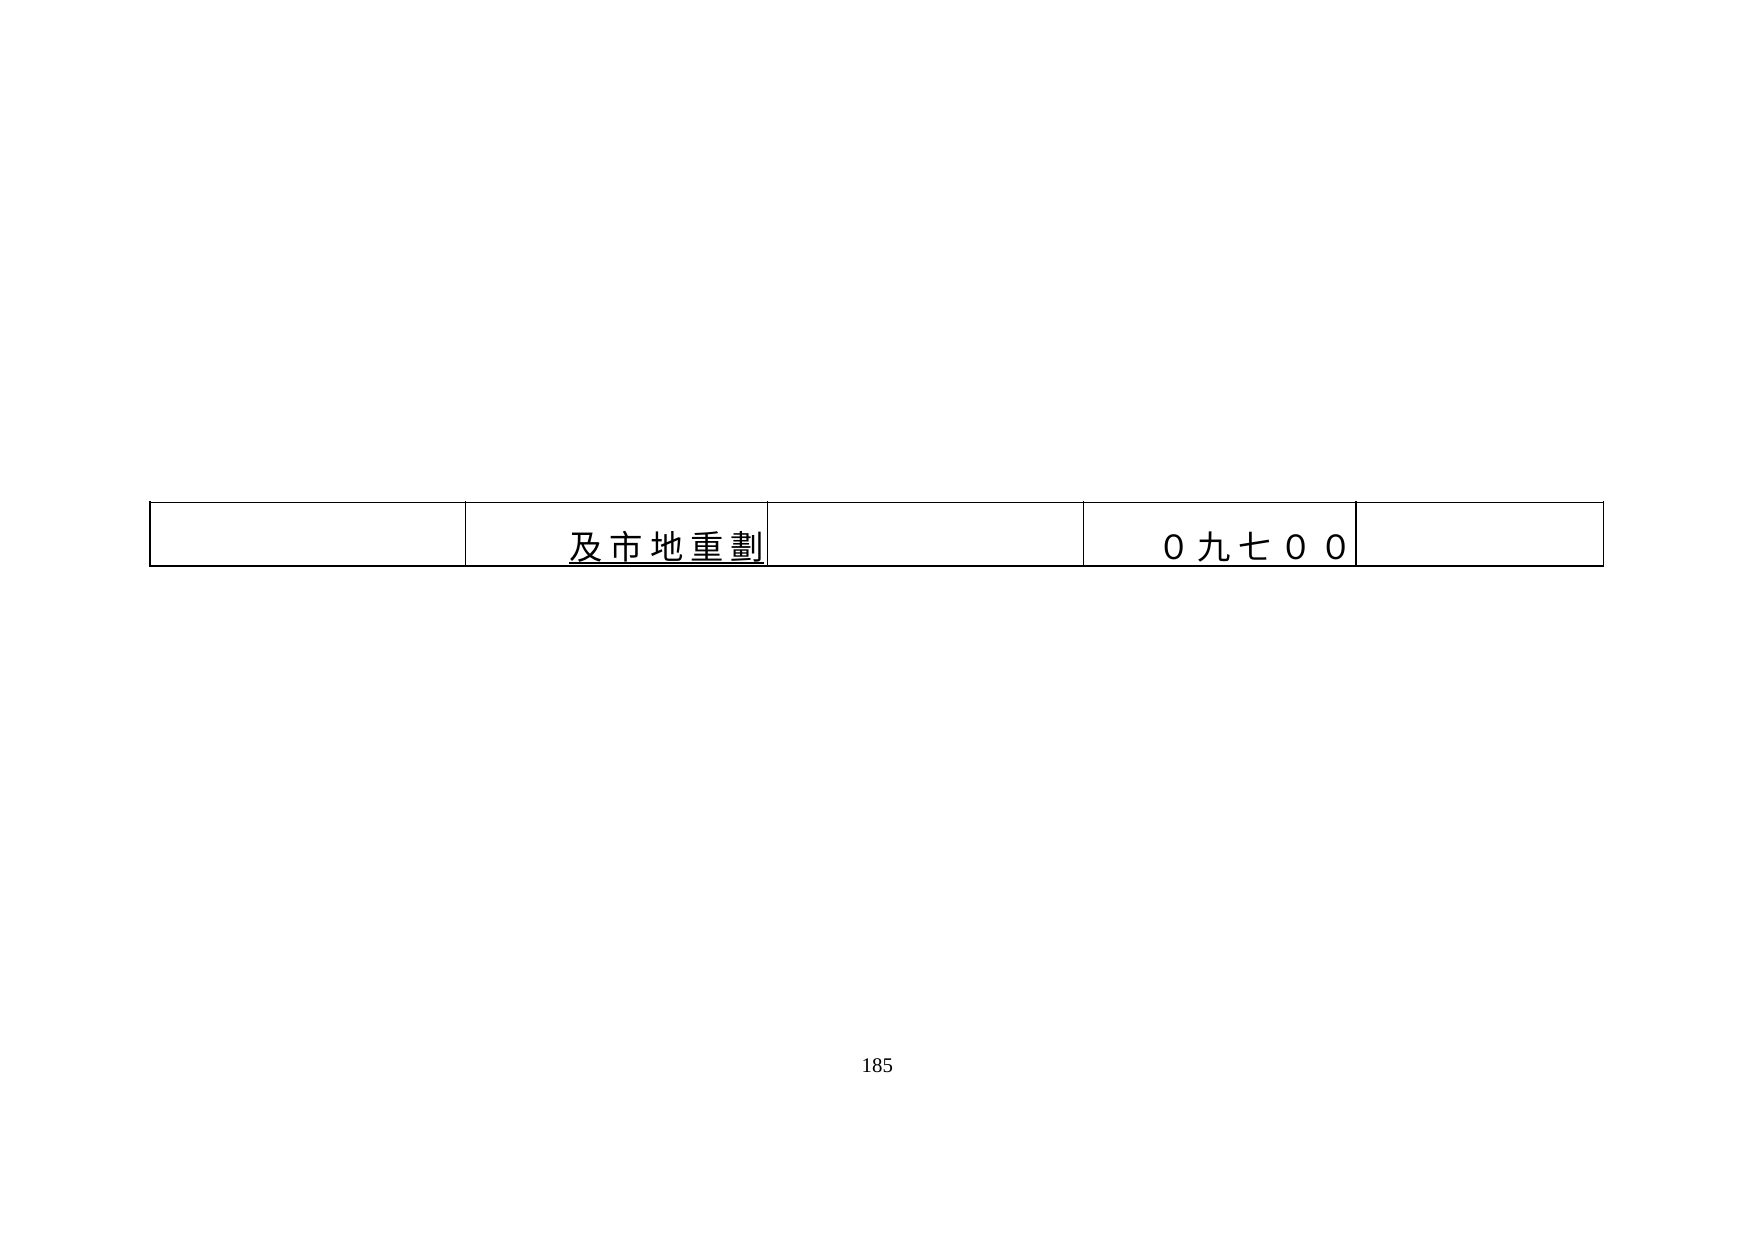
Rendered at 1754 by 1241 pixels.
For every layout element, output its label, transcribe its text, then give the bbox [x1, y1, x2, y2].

table_cell [1357, 503, 1603, 565]
table_cell 及市地重劃 [466, 503, 767, 565]
table_cell [151, 503, 465, 565]
table_cell ０九七００ [1084, 503, 1355, 565]
table_cell [768, 503, 1083, 565]
